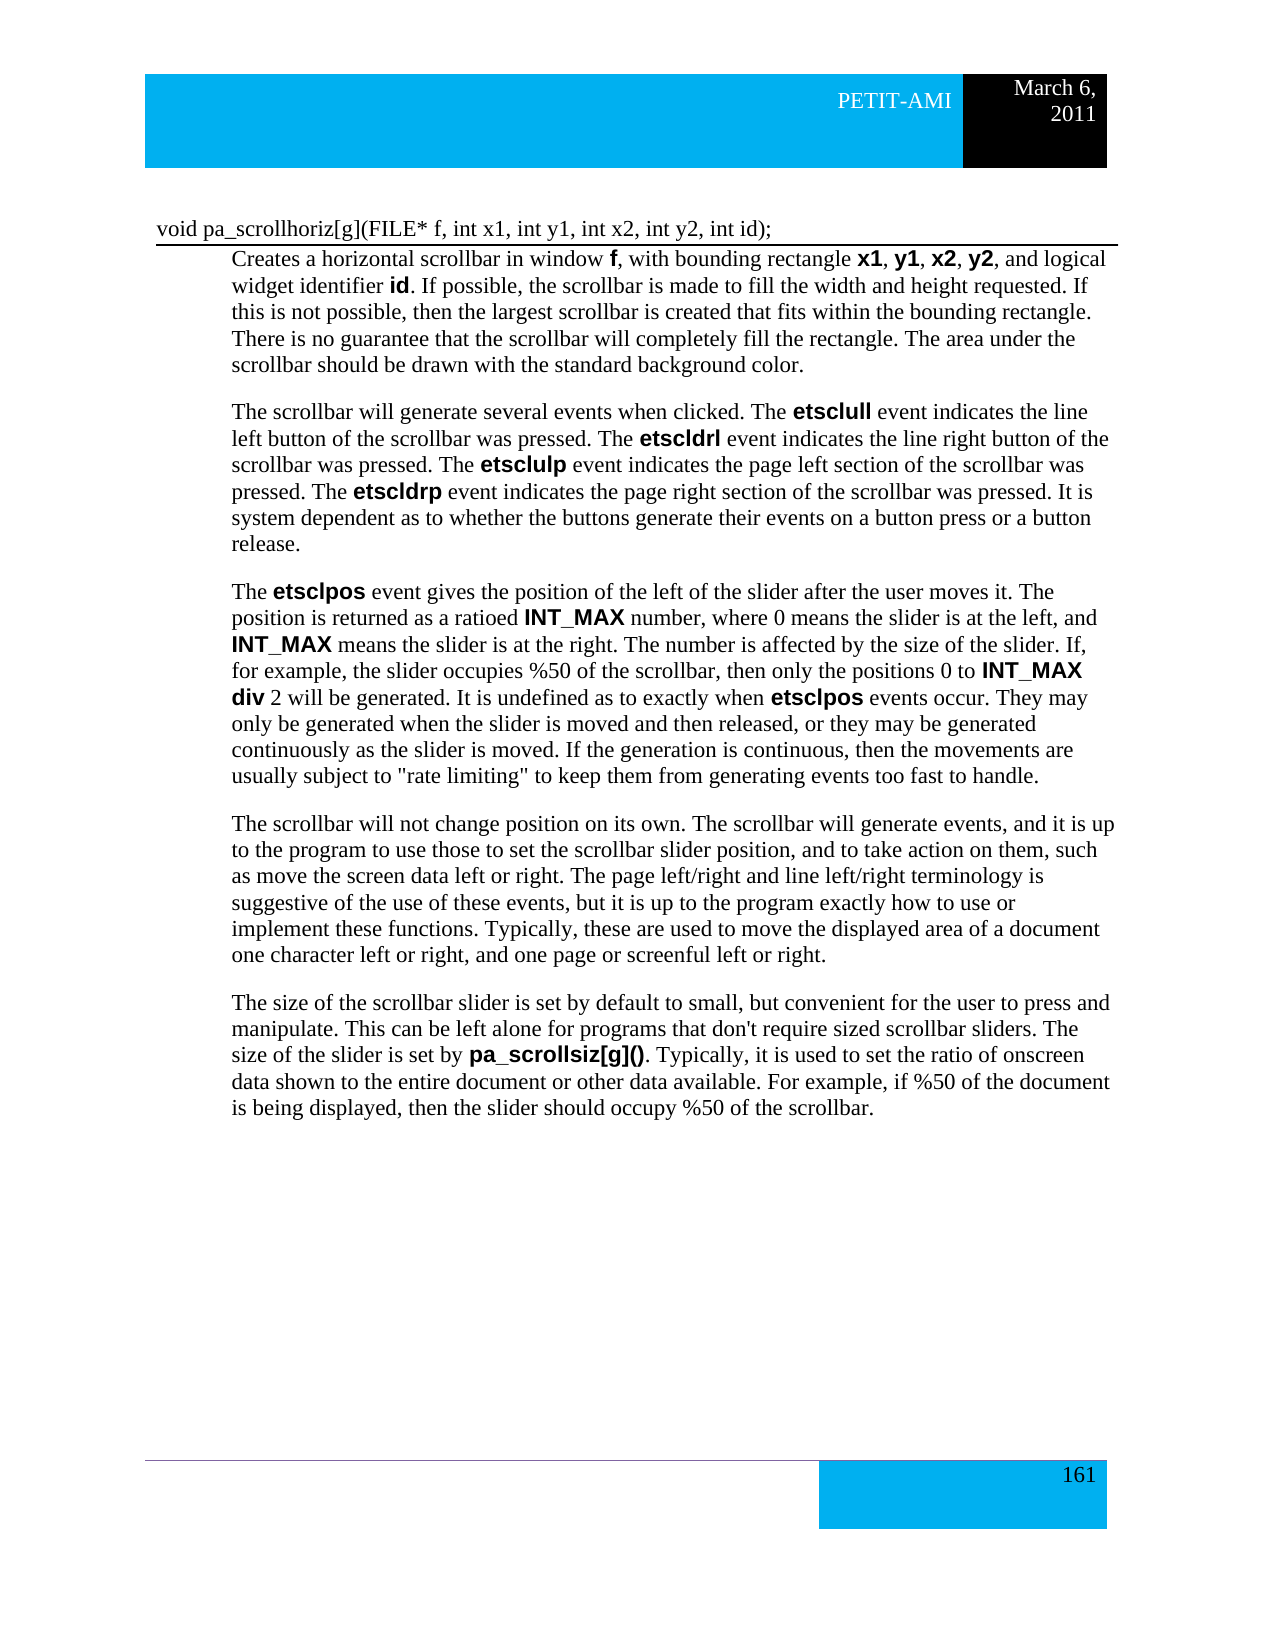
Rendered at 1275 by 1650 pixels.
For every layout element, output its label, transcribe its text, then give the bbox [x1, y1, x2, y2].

text The size of the scrollbar slider is set by default to small, but convenient for the user to press and manipulate. This can be left alone for programs that don't require sized scrollbar sliders. The size of the slider is set by pa_scrollsiz[g](). Typically, it is used to set the ratio of onscreen data shown to the entire document or other data available. For example, if %50 of the document is being displayed, then the slider should occupy %50 of the scrollbar. [231, 989, 1118, 1121]
text The scrollbar will not change position on its own. The scrollbar will generate events, and it is up to the program to use those to set the scrollbar slider position, and to take action on them, such as move the screen data left or right. The page left/right and line left/right terminology is suggestive of the use of these events, but it is up to the program exactly how to use or implement these functions. Typically, these are used to move the displayed area of a document one character left or right, and one page or screenful left or right. [231, 810, 1118, 968]
text The scrollbar will generate several events when clicked. The etsclull event indicates the line left button of the scrollbar was pressed. The etscldrl event indicates the line right button of the scrollbar was pressed. The etsclulp event indicates the page left section of the scrollbar was pressed. The etscldrp event indicates the page right section of the scrollbar was pressed. It is system dependent as to whether the buttons generate their events on a button press or a button release. [231, 398, 1118, 557]
text The etsclpos event gives the position of the left of the slider after the user moves it. The position is returned as a ratioed INT_MAX number, where 0 means the slider is at the left, and INT_MAX means the slider is at the right. The number is affected by the size of the slider. If, for example, the slider occupies %50 of the scrollbar, then only the positions 0 to INT_MAX div 2 will be generated. It is undefined as to exactly when etsclpos events occur. They may only be generated when the slider is moved and then released, or they may be generated continuously as the slider is moved. If the generation is continuous, then the movements are usually subject to "rate limiting" to keep them from generating events too fast to handle. [231, 578, 1118, 789]
text Creates a horizontal scrollbar in window f, with bounding rectangle x1, y1, x2, y2, and logical widget identifier id. If possible, the scrollbar is made to fill the width and height requested. If this is not possible, then the largest scrollbar is created that fits within the bounding rectangle. There is no guarantee that the scrollbar will completely fill the rectangle. The area under the scrollbar should be drawn with the standard background color. [231, 246, 1118, 377]
text void pa_scrollhoriz[g](FILE* f, int x1, int y1, int x2, int y2, int id); [156, 215, 1118, 244]
